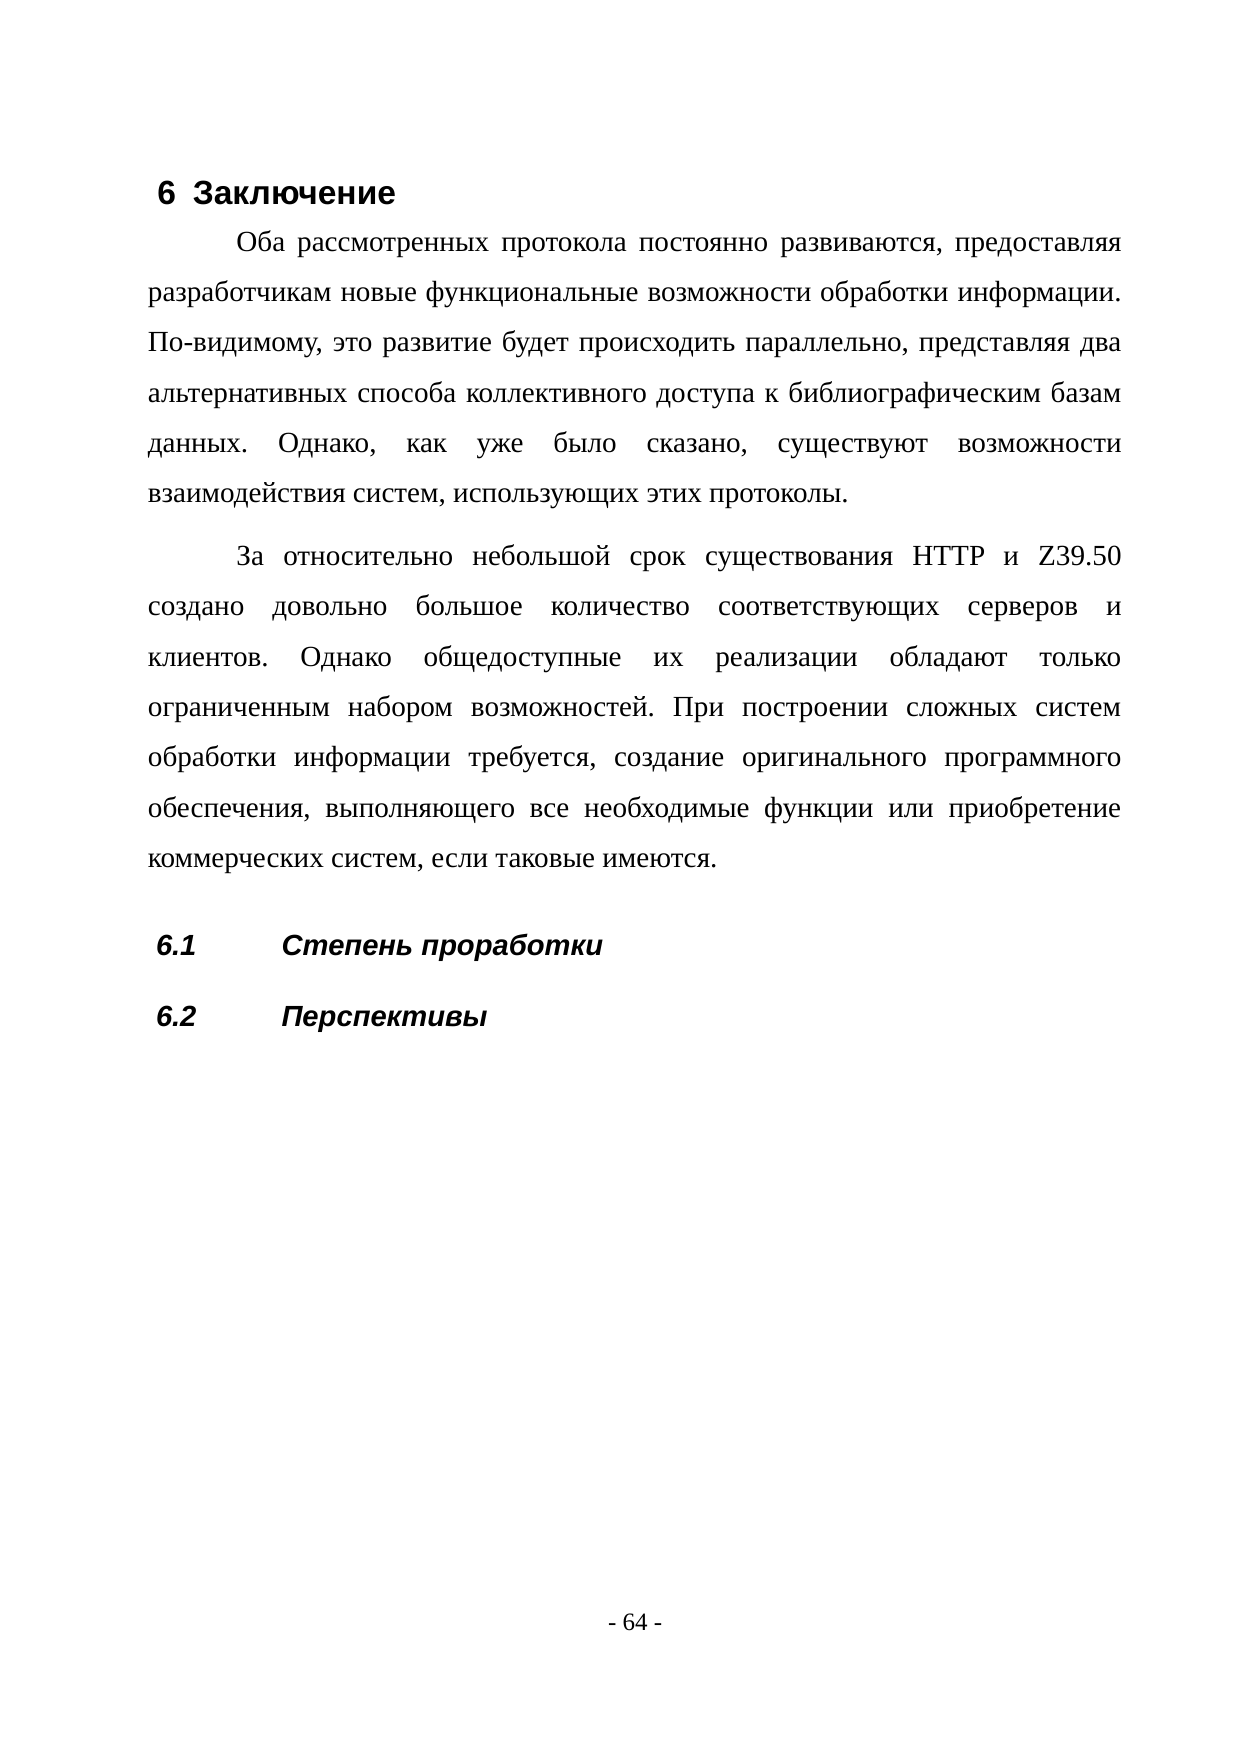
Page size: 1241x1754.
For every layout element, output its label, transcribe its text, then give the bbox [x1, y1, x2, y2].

subtitle Перспективы [148, 999, 1122, 1032]
subtitle Заключение [148, 173, 1122, 211]
text Оба рассмотренных протокола постоянно развиваются, предоставляя разработчикам новые функциональные возможности обработки информации. По-видимому, это развитие будет происходить параллельно, представляя два альтернативных способа коллективного доступа к библиографическим базам данных. Однако, как уже было сказано, существуют возможности взаимодействия систем, использующих этих протоколы. [148, 224, 1122, 509]
subtitle Степень проработки [148, 928, 1122, 961]
text За относительно небольшой срок существования HTTP и Z39.50 создано довольно большое количество соответствующих серверов и клиентов. Однако общедоступные их реализации обладают только ограниченным набором возможностей. При построении сложных систем обработки информации требуется, создание оригинального программного обеспечения, выполняющего все необходимые функции или приобретение коммерческих систем, если таковые имеются. [148, 538, 1122, 873]
